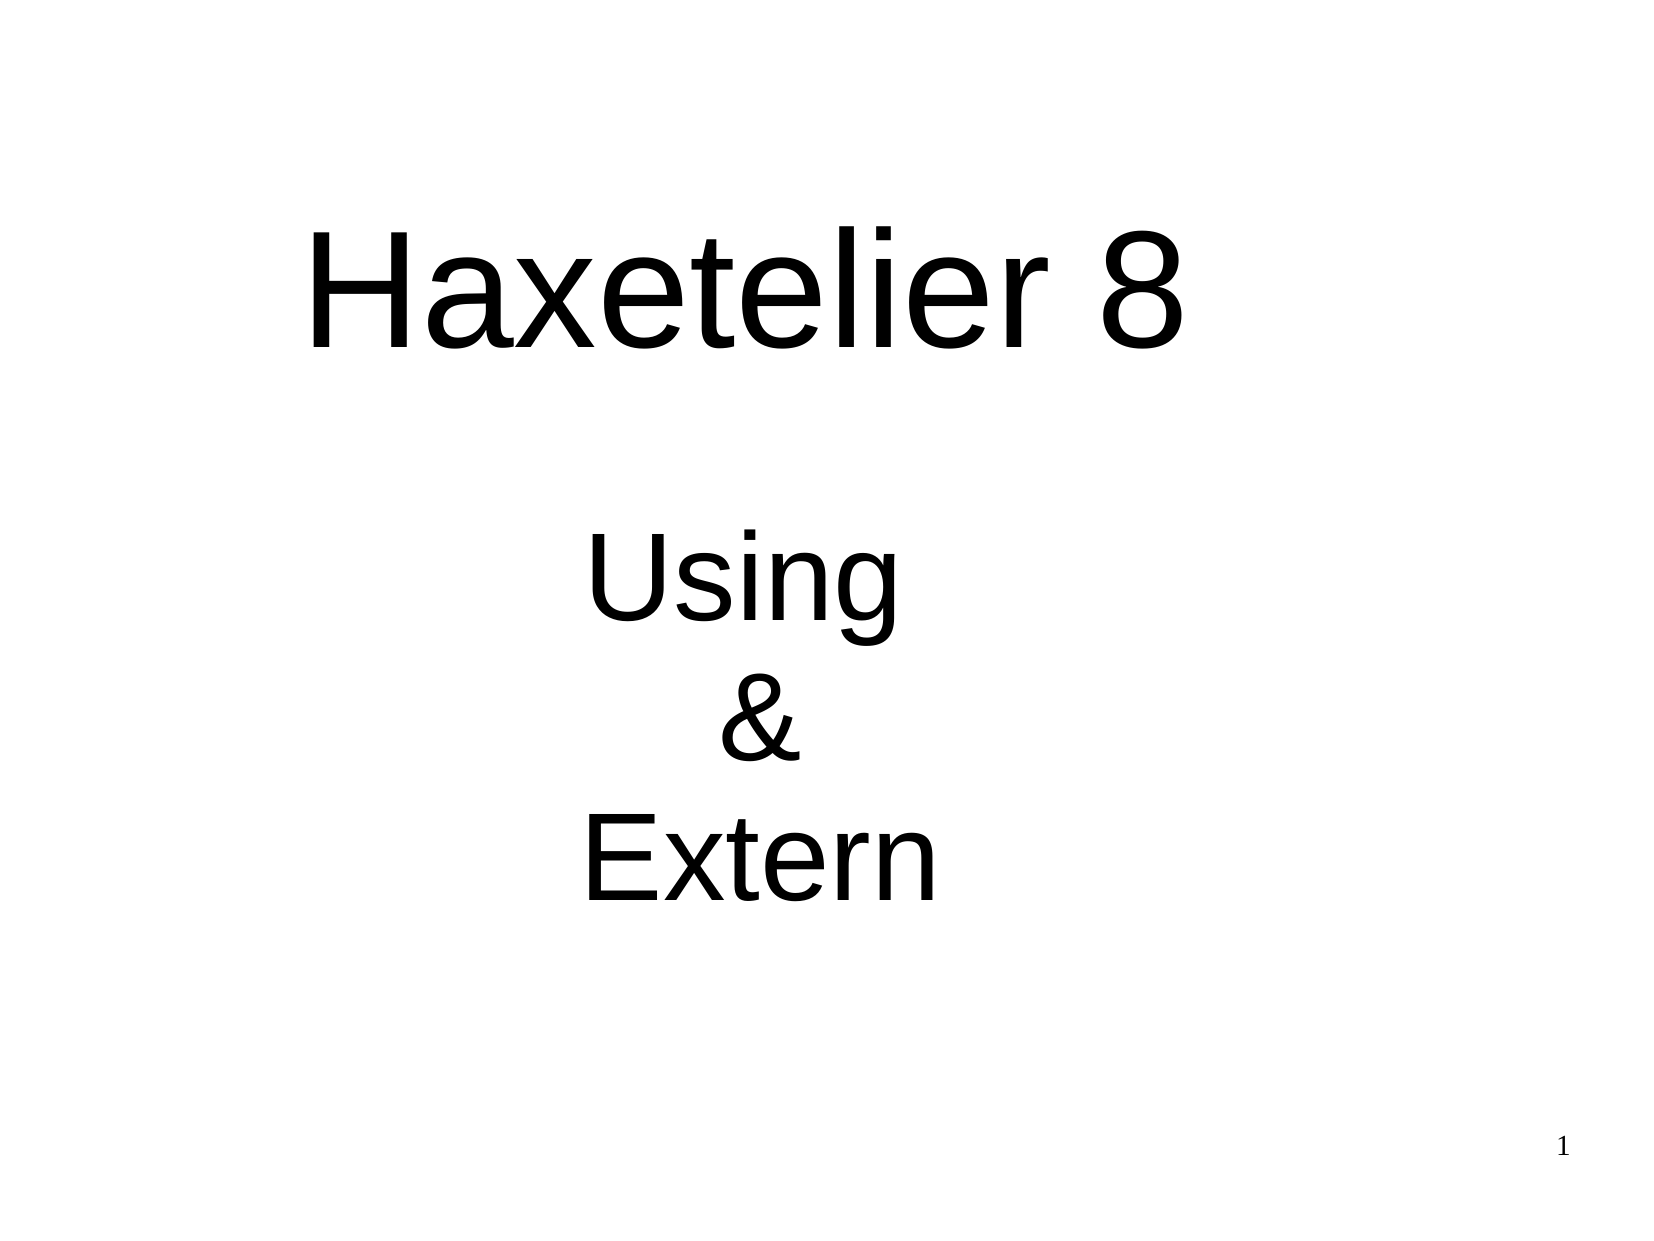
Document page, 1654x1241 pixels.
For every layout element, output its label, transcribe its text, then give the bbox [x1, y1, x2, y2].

text_box Using & Extern [565, 499, 957, 934]
text_box Haxetelier 8 [286, 188, 1206, 390]
